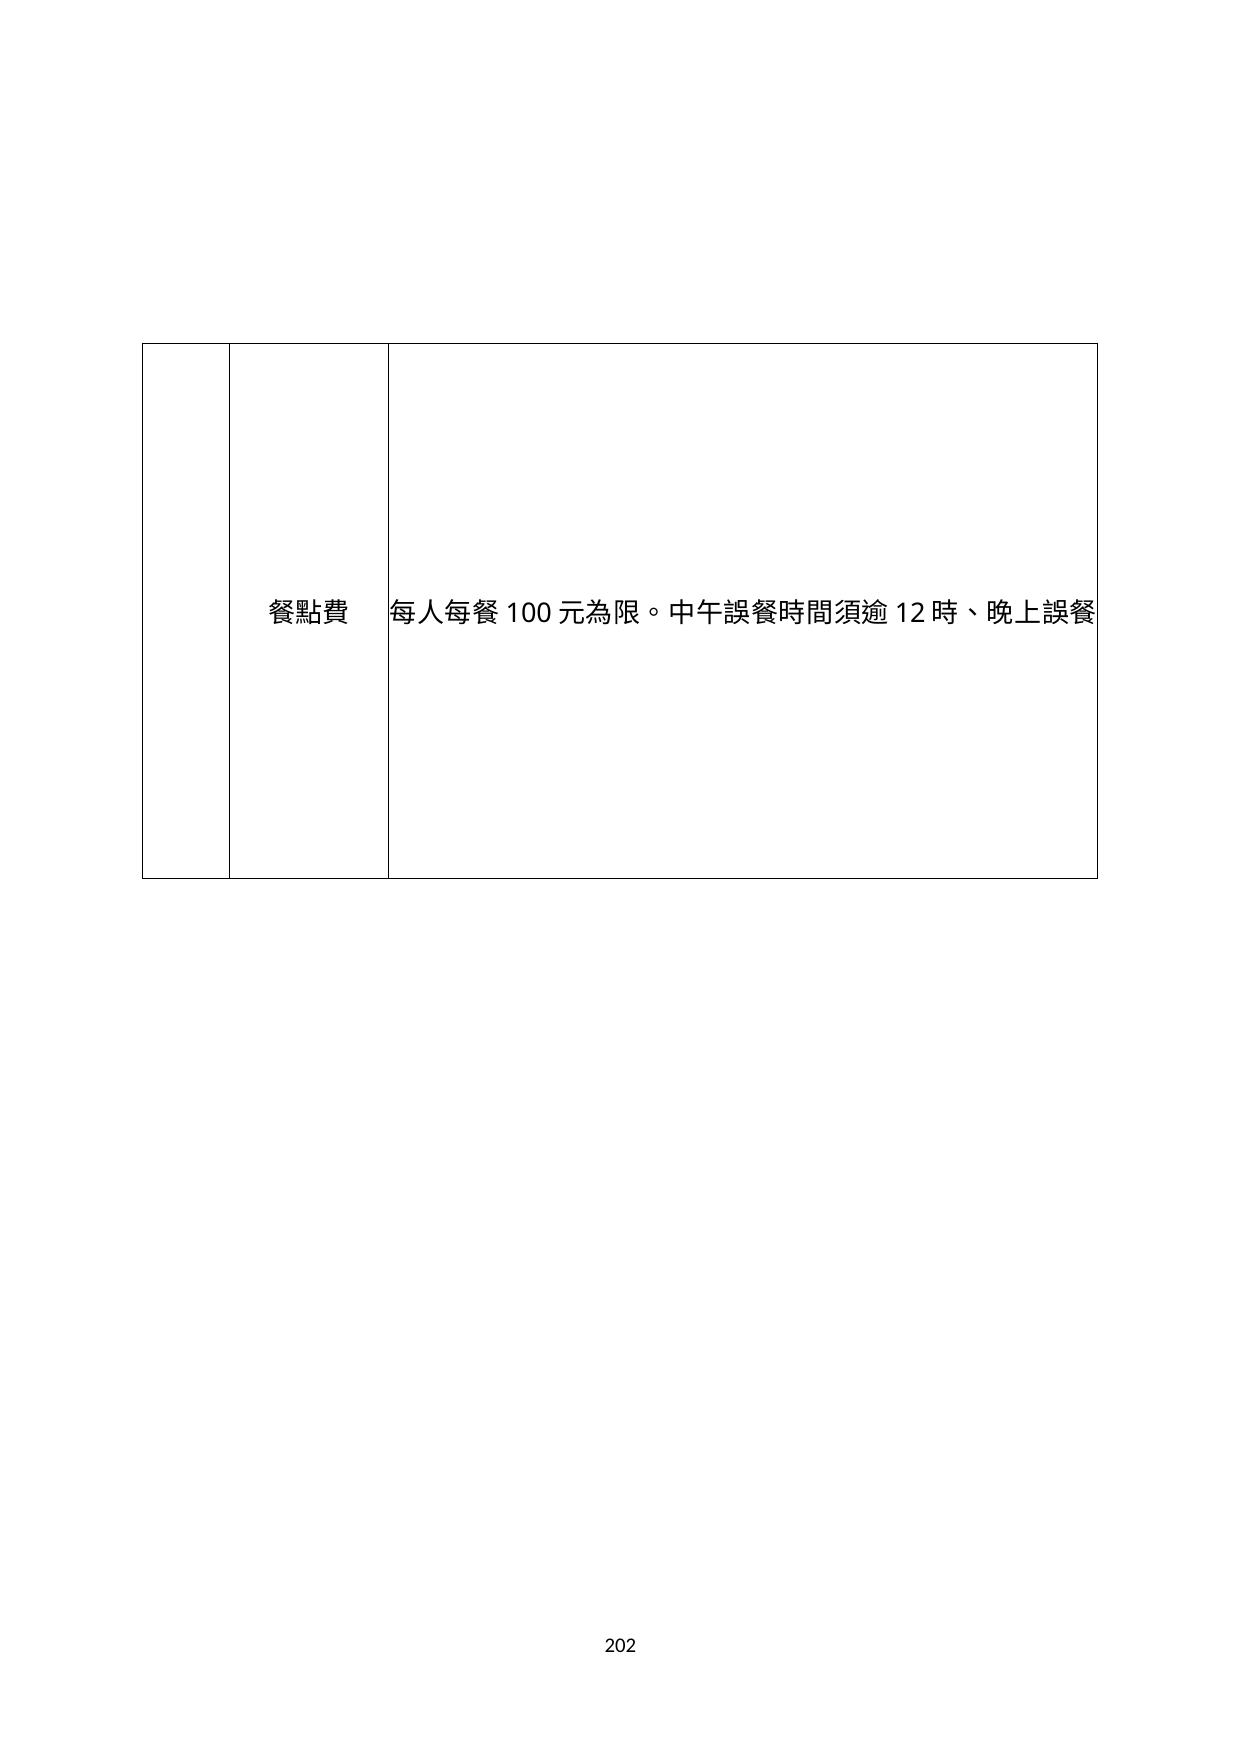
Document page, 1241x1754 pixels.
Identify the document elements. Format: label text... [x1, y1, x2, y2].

table_cell 餐點費 [230, 344, 388, 878]
table_cell 每人每餐100元為限。中午誤餐時間須逾12時、晚上誤餐 [389, 344, 1097, 878]
table_cell [143, 344, 229, 878]
